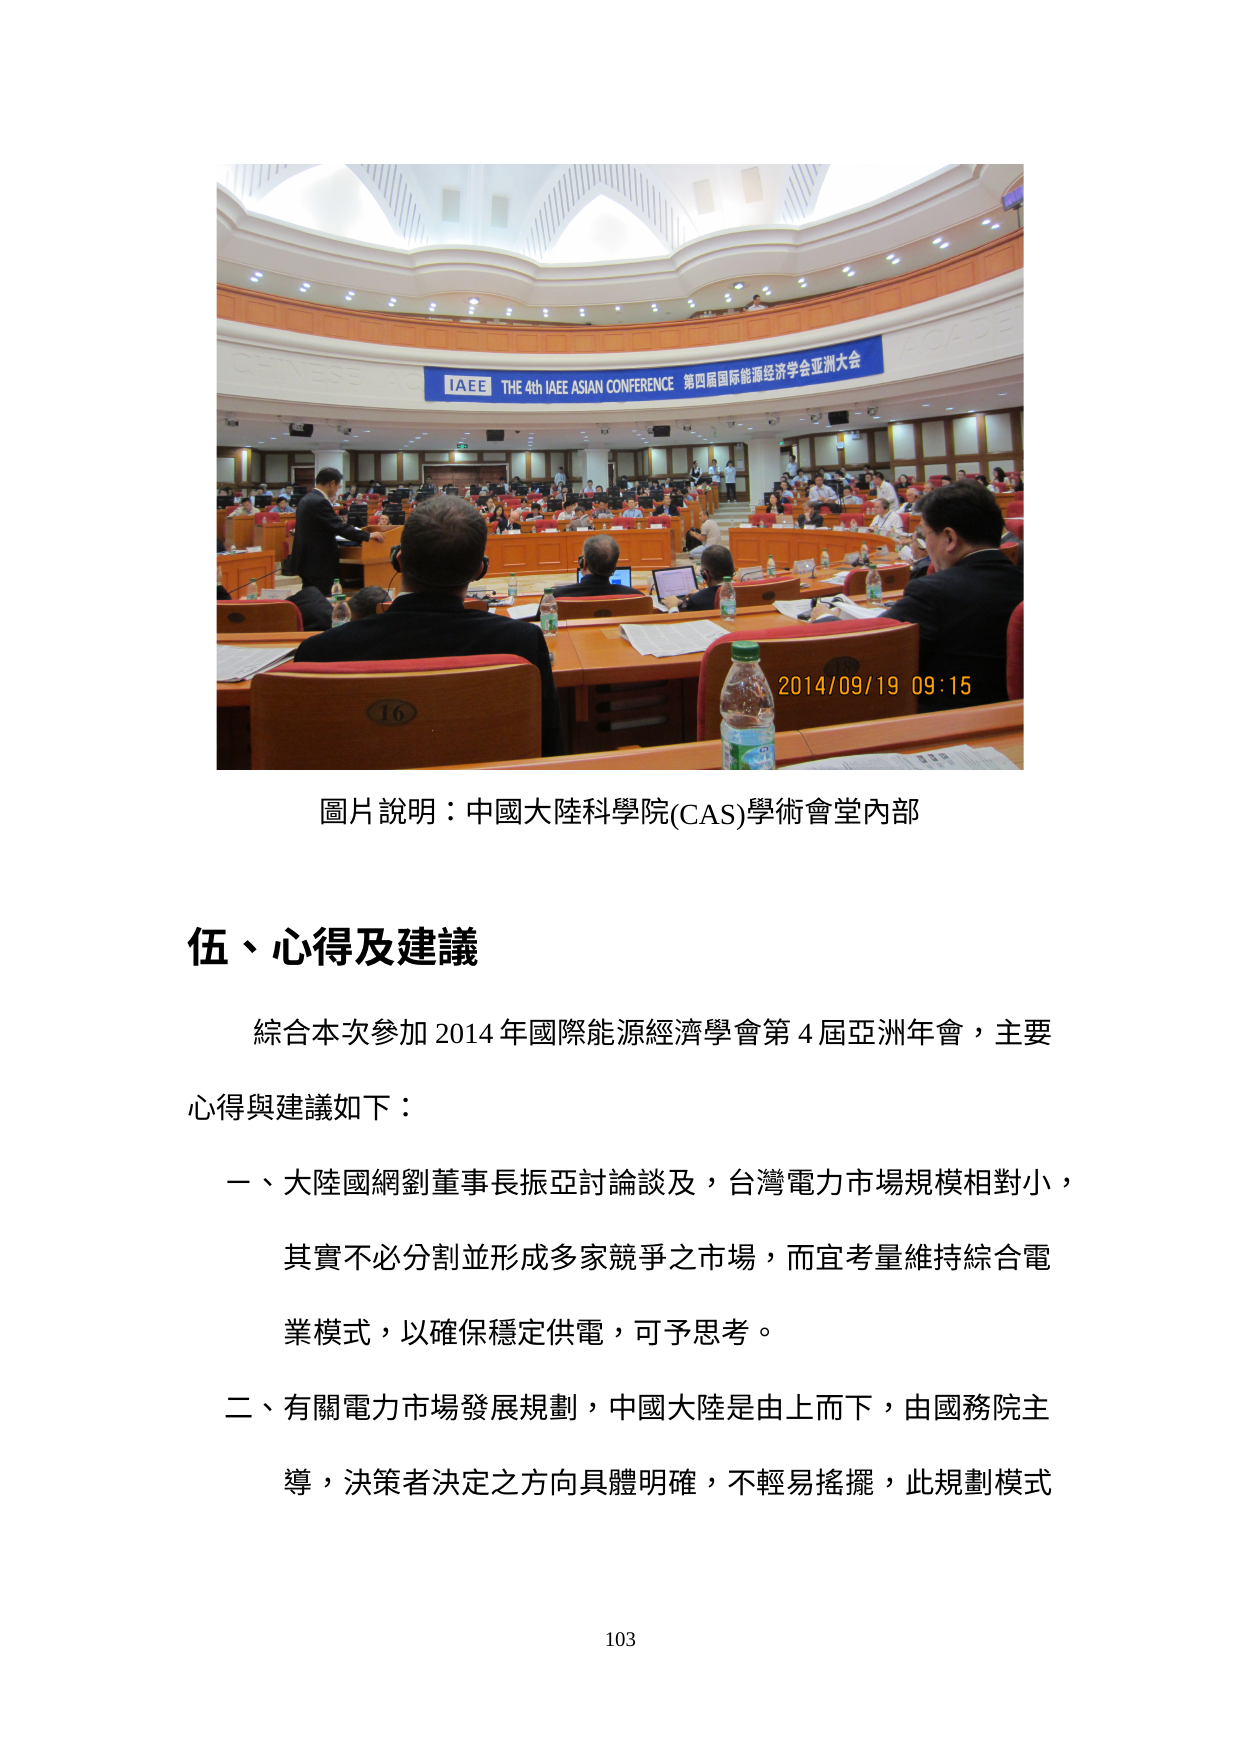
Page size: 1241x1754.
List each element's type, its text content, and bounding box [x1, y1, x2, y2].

text 二、有關電力市場發展規劃，中國大陸是由上而下，由國務院主導，決策者決定之方向具體明確，不輕易搖擺，此規劃模式 [224, 1369, 1053, 1519]
text 綜合本次參加2014年國際能源經濟學會第4屆亞洲年會，主要心得與建議如下： [187, 994, 1053, 1144]
text ㄧ、大陸國網劉董事長振亞討論談及，台灣電力市場規模相對小，其實不必分割並形成多家競爭之市場，而宜考量維持綜合電業模式，以確保穩定供電，可予思考。 [224, 1144, 1053, 1369]
text 伍、心得及建議 [187, 914, 1053, 975]
text 圖片說明：中國大陸科學院(CAS)學術會堂內部 [187, 789, 1053, 831]
picture [216, 164, 1024, 770]
